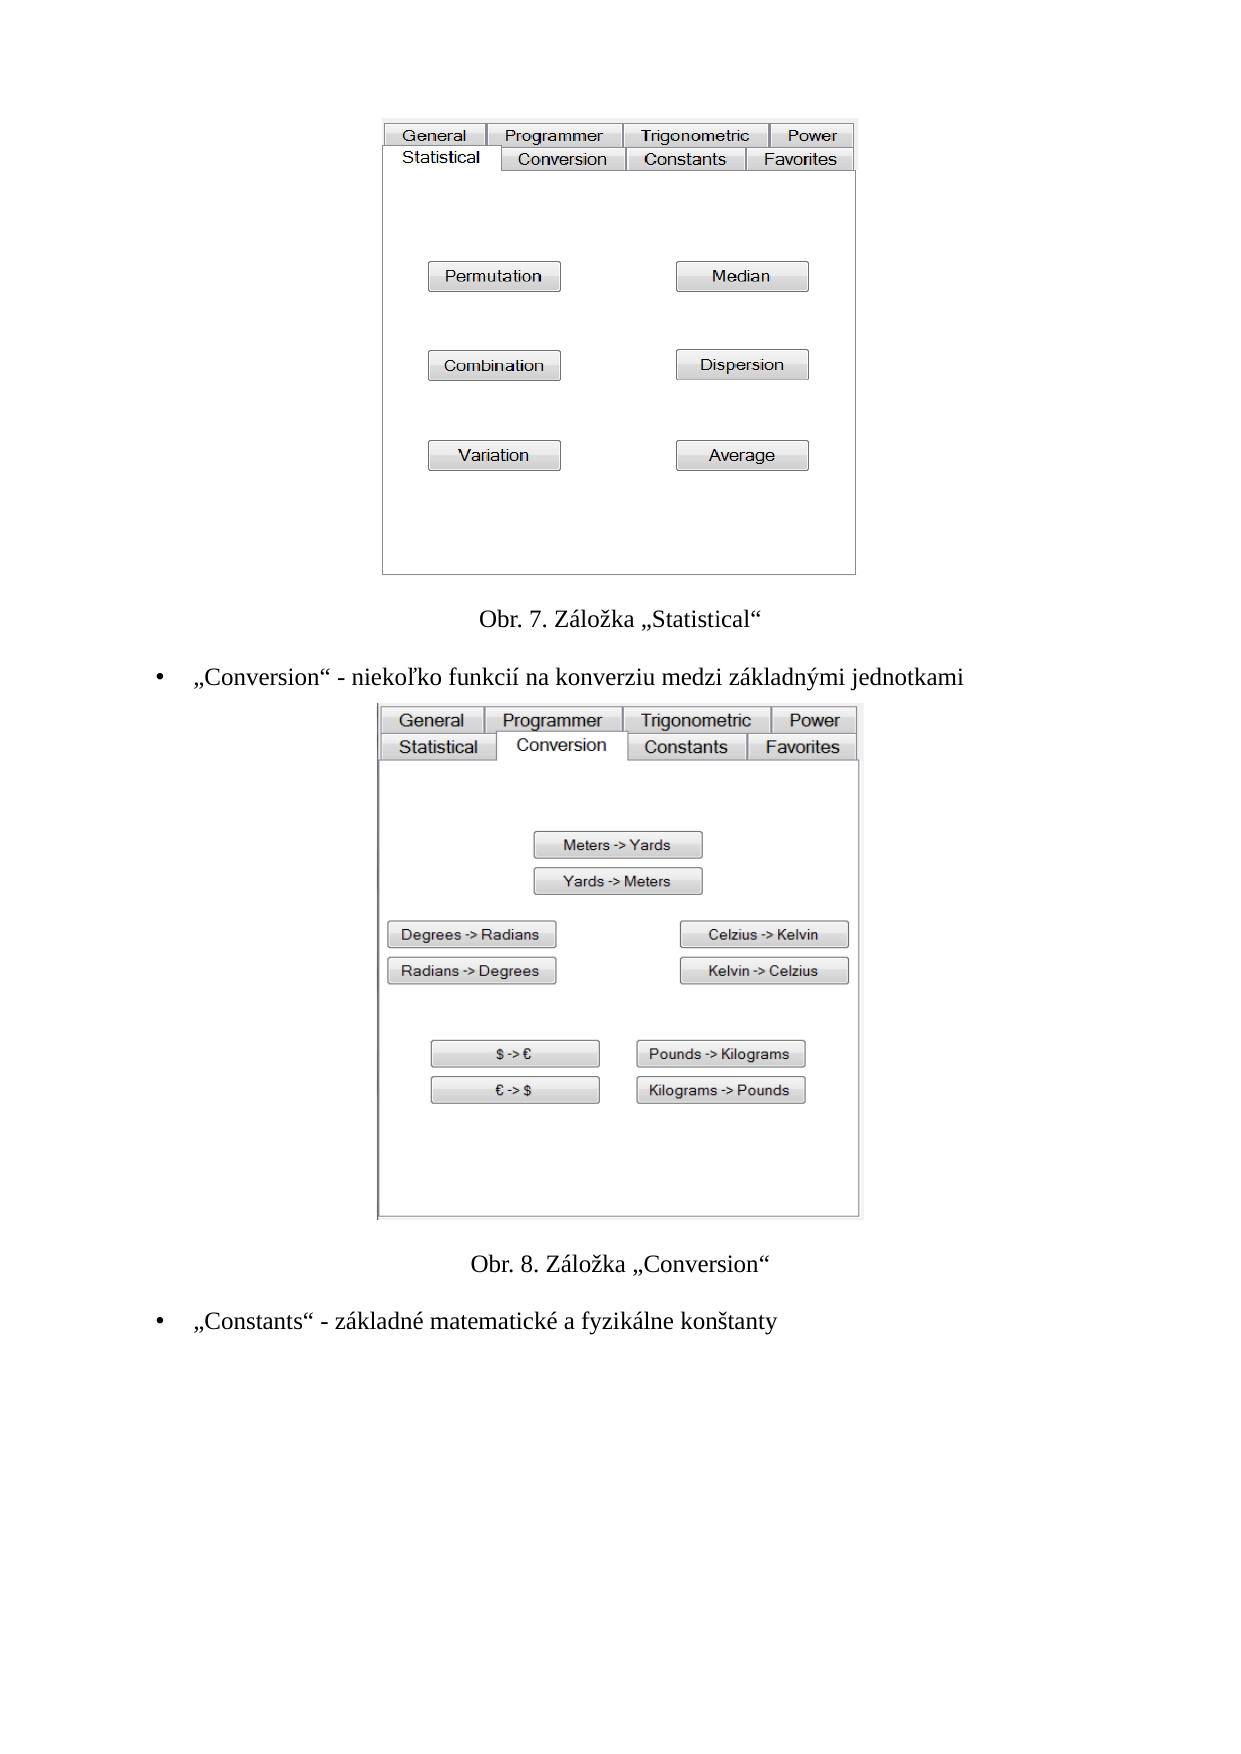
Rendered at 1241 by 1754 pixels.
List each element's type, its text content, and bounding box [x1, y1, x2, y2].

list „Constants“ - základné matematické a fyzikálne konštanty [156, 1306, 1122, 1335]
list „Conversion“ - niekoľko funkcií na konverziu medzi základnými jednotkami [156, 662, 1122, 691]
picture [376, 703, 864, 1220]
text Obr. 8. Záložka „Conversion“ [118, 1249, 1122, 1277]
text Obr. 7. Záložka „Statistical“ [118, 604, 1122, 633]
picture [382, 118, 859, 576]
